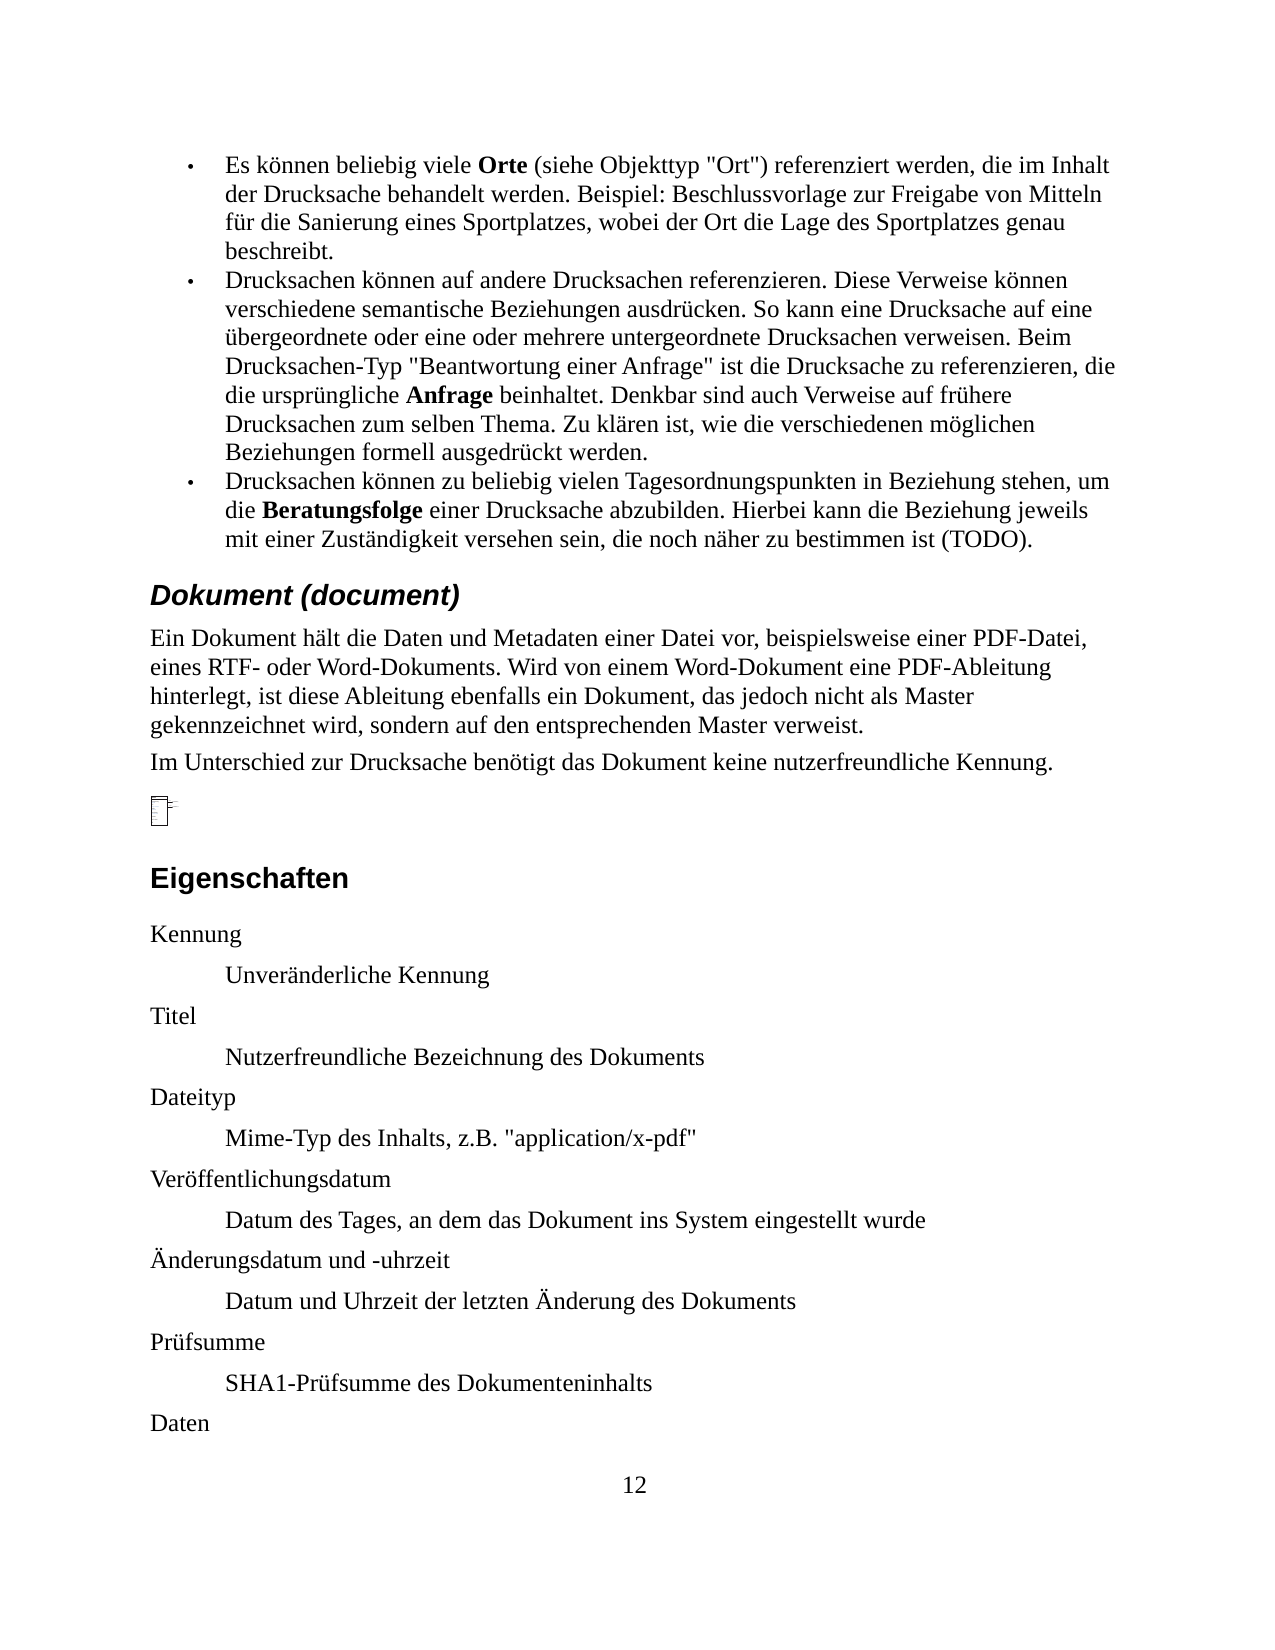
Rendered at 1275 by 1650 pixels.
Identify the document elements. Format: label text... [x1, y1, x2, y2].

subtitle Dokument (document) [150, 577, 1125, 611]
text SHA1-Prüfsumme des Dokumenteninhalts [225, 1368, 1125, 1396]
text Dateityp [150, 1082, 1125, 1111]
list Drucksachen können auf andere Drucksachen referenzieren. Diese Verweise können verschiedene semantische Beziehungen ausdrücken. So kann eine Drucksache auf eine übergeordnete oder eine oder mehrere untergeordnete Drucksachen verweisen. Beim Drucksachen-Typ "Beantwortung einer Anfrage" ist die Drucksache zu referenzieren, die die ursprüngliche Anfrage beinhaltet. Denkbar sind auch Verweise auf frühere Drucksachen zum selben Thema. Zu klären ist, wie die verschiedenen möglichen Beziehungen formell ausgedrückt werden. [187, 265, 1125, 466]
subtitle Eigenschaften [150, 862, 1125, 895]
list Es können beliebig viele Orte (siehe Objekttyp "Ort") referenziert werden, die im Inhalt der Drucksache behandelt werden. Beispiel: Beschlussvorlage zur Freigabe von Mitteln für die Sanierung eines Sportplatzes, wobei der Ort die Lage des Sportplatzes genau beschreibt. [187, 150, 1125, 265]
text Datum und Uhrzeit der letzten Änderung des Dokuments [225, 1286, 1125, 1315]
text Ein Dokument hält die Daten und Metadaten einer Datei vor, beispielsweise einer PDF-Datei, eines RTF- oder Word-Dokuments. Wird von einem Word-Dokument eine PDF-Ableitung hinterlegt, ist diese Ableitung ebenfalls ein Dokument, das jedoch nicht als Master gekennzeichnet wird, sondern auf den entsprechenden Master verweist. [150, 623, 1125, 738]
text Nutzerfreundliche Bezeichnung des Dokuments [225, 1042, 1125, 1071]
text Unveränderliche Kennung [225, 960, 1125, 989]
text Im Unterschied zur Drucksache benötigt das Dokument keine nutzerfreundliche Kennung. [150, 747, 1125, 776]
text Daten [150, 1408, 1125, 1437]
text Datum des Tages, an dem das Dokument ins System eingestellt wurde [225, 1205, 1125, 1233]
text Änderungsdatum und -uhrzeit [150, 1245, 1125, 1274]
list Drucksachen können zu beliebig vielen Tagesordnungspunkten in Beziehung stehen, um die Beratungsfolge einer Drucksache abzubilden. Hierbei kann die Beziehung jeweils mit einer Zuständigkeit versehen sein, die noch näher zu bestimmen ist (TODO). [187, 466, 1125, 552]
text Prüfsumme [150, 1327, 1125, 1356]
text Veröffentlichungsdatum [150, 1164, 1125, 1193]
text Mime-Typ des Inhalts, z.B. "application/x-pdf" [225, 1123, 1125, 1152]
text Titel [150, 1001, 1125, 1030]
text Kennung [150, 919, 1125, 948]
